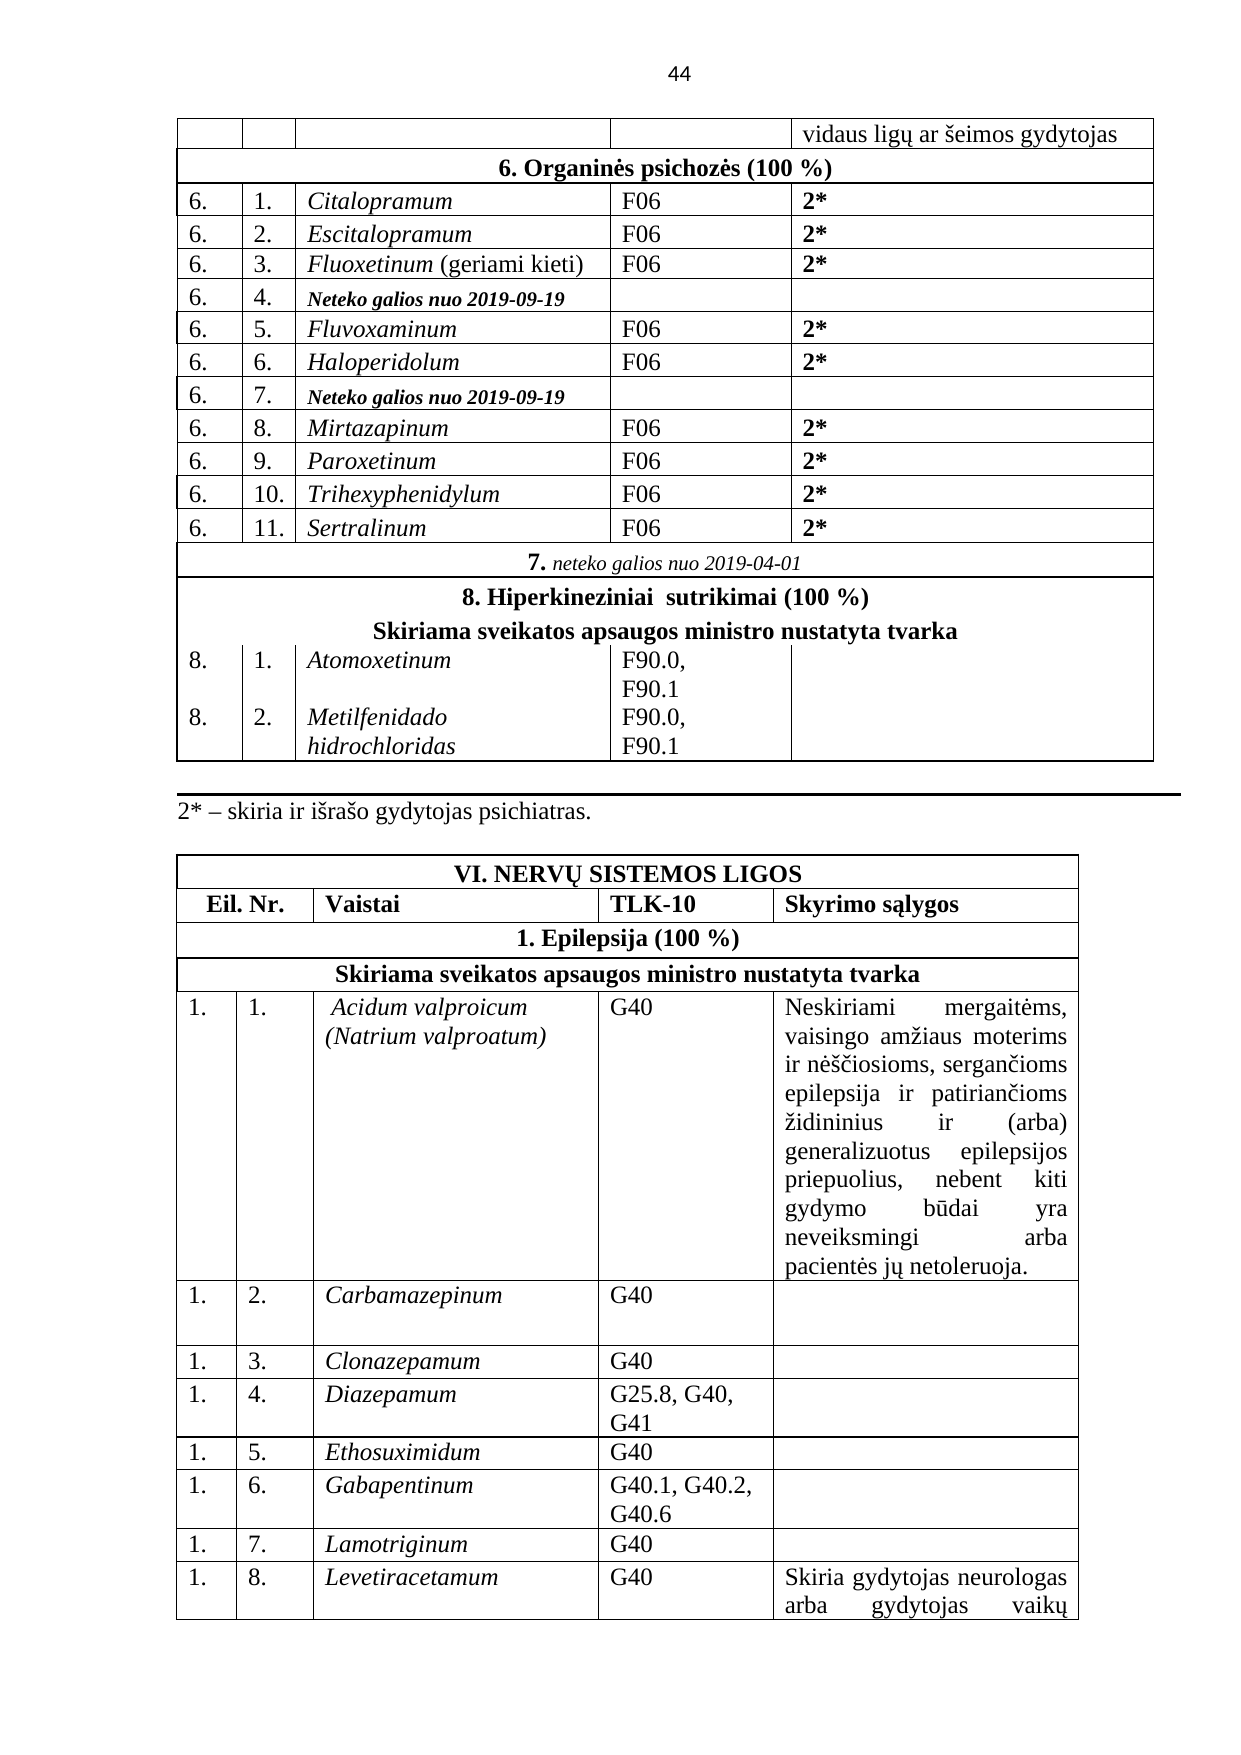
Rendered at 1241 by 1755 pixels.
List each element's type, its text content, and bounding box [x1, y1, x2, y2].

table_cell [1103, 888, 1109, 922]
table_header [1088, 854, 1093, 888]
table_cell [1079, 957, 1083, 991]
table_cell [1099, 1436, 1103, 1469]
table_cell 1. [177, 992, 236, 1279]
table_cell [1084, 1345, 1088, 1378]
table_cell 1. [177, 1281, 236, 1345]
table_header [1093, 854, 1099, 888]
table_cell 1. [243, 184, 295, 215]
table_cell [1079, 922, 1083, 957]
table_cell [1099, 1561, 1103, 1619]
table_cell 2* [792, 184, 1153, 215]
table_cell 6. [178, 312, 242, 343]
table_cell [1088, 1280, 1093, 1345]
table_cell [1088, 922, 1093, 957]
table_cell 6. [243, 344, 295, 376]
table_cell 8. Hiperkineziniai sutrikimai (100 %) [178, 578, 1153, 611]
table_cell Haloperidolum [296, 344, 610, 376]
table_header [1079, 854, 1083, 888]
table_cell 6. [178, 509, 242, 542]
table_cell 8. [243, 410, 295, 442]
table_cell Trihexyphenidylum [296, 476, 610, 507]
table_cell [1109, 1280, 1123, 1345]
table_cell [1088, 957, 1093, 991]
table_cell G40 [599, 1529, 773, 1561]
table_cell [1099, 1528, 1103, 1561]
table_cell 8. [178, 703, 242, 760]
table_cell G40 [599, 1281, 773, 1345]
table_cell Paroxetinum [296, 443, 610, 474]
table_cell [1099, 1469, 1103, 1528]
table_cell [1088, 1561, 1093, 1619]
table_cell Citalopramum [296, 184, 610, 215]
table_cell [1099, 922, 1103, 957]
table_cell Gabapentinum [314, 1470, 598, 1528]
table_cell 6. [178, 249, 242, 278]
table_cell [1079, 1345, 1083, 1378]
table_cell [1109, 957, 1123, 991]
table_cell [1103, 1528, 1109, 1561]
table_cell [1079, 991, 1083, 1279]
table_cell F06 [611, 509, 791, 542]
table_cell 9. [243, 443, 295, 474]
table_cell 2* [792, 476, 1153, 507]
table_cell 4. [237, 1379, 313, 1436]
table_header [1103, 854, 1109, 888]
table_cell Lamotriginum [314, 1529, 598, 1561]
table_cell [792, 645, 1153, 702]
table_cell [774, 1470, 1078, 1528]
table_cell Metilfenidado hidrochloridas [296, 703, 610, 760]
table_cell F06 [611, 410, 791, 442]
table_cell 5. [243, 312, 295, 343]
table_cell F06 [611, 184, 791, 215]
table_cell [1103, 1469, 1109, 1528]
table_cell 2* [792, 312, 1153, 343]
table_cell Skyrimo sąlygos [774, 889, 1078, 922]
table_cell [792, 377, 1153, 409]
table_cell F06 [611, 249, 791, 278]
table_cell 6. [178, 410, 242, 442]
table_cell [1093, 1561, 1099, 1619]
table_cell G40.1, G40.2, G40.6 [599, 1470, 773, 1528]
table_cell [1109, 1436, 1123, 1469]
table_cell [1109, 888, 1123, 922]
table_cell F06 [611, 476, 791, 507]
table_cell [1093, 888, 1099, 922]
table_cell 2. [243, 703, 295, 760]
table_cell [611, 119, 791, 148]
table_cell [1093, 957, 1099, 991]
table_cell [1084, 1436, 1088, 1469]
table_cell [1093, 1528, 1099, 1561]
table_cell [1079, 1561, 1083, 1619]
table_cell [792, 279, 1153, 311]
table_cell F06 [611, 344, 791, 376]
table_cell [1079, 888, 1083, 922]
table_cell [178, 119, 242, 148]
table_cell 1. [177, 1529, 236, 1561]
table_cell Levetiracetamum [314, 1562, 598, 1619]
table_cell [774, 1529, 1078, 1561]
table_cell 5. [237, 1438, 313, 1469]
table_cell [1093, 922, 1099, 957]
table_cell 1. [177, 1470, 236, 1528]
table_cell [1084, 1528, 1088, 1561]
table_cell F06 [611, 443, 791, 474]
table_cell 1. [177, 1379, 236, 1436]
table_cell [1084, 1280, 1088, 1345]
table_cell [1084, 1378, 1088, 1436]
table_cell [1088, 1345, 1093, 1378]
table_cell 2* [792, 249, 1153, 278]
table_cell [1088, 991, 1093, 1279]
table_cell 1. [177, 1346, 236, 1378]
table_cell 2* [792, 443, 1153, 474]
table_cell 2. [237, 1281, 313, 1345]
table_cell F90.0, F90.1 [611, 645, 791, 702]
table_cell [1099, 1280, 1103, 1345]
table_cell F06 [611, 312, 791, 343]
table_cell 7. [243, 377, 295, 409]
table_cell G40 [599, 992, 773, 1279]
table_cell Escitalopramum [296, 216, 610, 248]
table_cell [1084, 957, 1088, 991]
table_cell Carbamazepinum [314, 1281, 598, 1345]
table_cell 8. [237, 1562, 313, 1619]
table_cell 2* [792, 216, 1153, 248]
table_cell 2* [792, 344, 1153, 376]
table_cell [611, 279, 791, 311]
table_cell [1109, 1528, 1123, 1561]
table_cell Atomoxetinum [296, 645, 610, 702]
table_cell 1. [243, 645, 295, 702]
table_cell Mirtazapinum [296, 410, 610, 442]
table_cell [1079, 1528, 1083, 1561]
table_cell Sertralinum [296, 509, 610, 542]
table_cell 10. [243, 476, 295, 507]
table_cell [1084, 1561, 1088, 1619]
table_cell 1. [177, 1438, 236, 1469]
table_cell vidaus ligų ar šeimos gydytojas [792, 119, 1153, 148]
table_cell [243, 119, 295, 148]
table_cell [1088, 888, 1093, 922]
table_cell Neteko galios nuo 2019-09-19 [296, 377, 610, 409]
table_cell 1. [177, 1562, 236, 1619]
table_cell F90.0, F90.1 [611, 703, 791, 760]
table_cell [296, 119, 610, 148]
table_cell 1. Epilepsija (100 %) [177, 923, 1078, 957]
table_cell [1109, 991, 1123, 1279]
table_cell 2* [792, 509, 1153, 542]
table_cell F06 [611, 216, 791, 248]
table_cell 3. [237, 1346, 313, 1378]
table_cell Vaistai [314, 889, 598, 922]
table_cell [1109, 1469, 1123, 1528]
table_cell [1099, 888, 1103, 922]
table_cell [1079, 1436, 1083, 1469]
table_cell [1093, 1436, 1099, 1469]
table_cell [1103, 1280, 1109, 1345]
table_cell [1084, 991, 1088, 1279]
table_cell 6. [178, 216, 242, 248]
table_cell [1079, 1469, 1083, 1528]
table_cell [1099, 991, 1103, 1279]
table_cell [1103, 1345, 1109, 1378]
table_cell 6. [178, 344, 242, 376]
table_cell Eil. Nr. [177, 889, 313, 922]
table_cell 6. [178, 476, 242, 507]
table_cell 6. Organinės psichozės (100 %) [178, 149, 1153, 182]
table_cell [1109, 1378, 1123, 1436]
table_cell [1084, 1469, 1088, 1528]
table_cell [1088, 1436, 1093, 1469]
table_cell 2* [792, 410, 1153, 442]
table_cell [774, 1438, 1078, 1469]
table_cell [1103, 991, 1109, 1279]
table_cell 6. [237, 1470, 313, 1528]
table_cell 6. [178, 443, 242, 474]
table_cell [1088, 1469, 1093, 1528]
table_cell Fluoxetinum (geriami kieti) [296, 249, 610, 278]
table_cell 11. [243, 509, 295, 542]
table_cell Fluvoxaminum [296, 312, 610, 343]
table_cell Skiriama sveikatos apsaugos ministro nustatyta tvarka [178, 959, 1078, 991]
table_cell TLK-10 [599, 889, 773, 922]
table_cell G25.8, G40, G41 [599, 1379, 773, 1436]
table_cell G40 [599, 1346, 773, 1378]
table_cell [1103, 1378, 1109, 1436]
table_cell 6. [178, 377, 242, 409]
table_cell Neskiriami mergaitėms, vaisingo amžiaus moterims ir nėščiosioms, sergančioms epilepsija ir patiriančioms židininius ir (arba) generalizuotus epilepsijos priepuolius, nebent kiti gydymo būdai yra neveiksmingi arba pacientės jų netoleruoja. [774, 992, 1078, 1279]
table_cell [774, 1346, 1078, 1378]
table_cell 6. [178, 184, 242, 215]
table_cell [1109, 1345, 1123, 1378]
table_cell [774, 1379, 1078, 1436]
table_cell 1. [237, 992, 313, 1279]
table_cell 2. [243, 216, 295, 248]
table_cell [611, 377, 791, 409]
table_cell Acidum valproicum (Natrium valproatum) [314, 992, 598, 1279]
table_cell [1084, 888, 1088, 922]
table_cell [1093, 1345, 1099, 1378]
table_cell [1099, 1378, 1103, 1436]
table_cell [1109, 922, 1123, 957]
table_cell [1084, 922, 1088, 957]
table_cell G40 [599, 1438, 773, 1469]
table_cell [1093, 1469, 1099, 1528]
table_header [1084, 854, 1088, 888]
text 2* – skiria ir išrašo gydytojas psichiatras. [177, 796, 1181, 825]
table_cell [1103, 922, 1109, 957]
table_header [1109, 854, 1123, 888]
table_cell [1093, 991, 1099, 1279]
table_cell Diazepamum [314, 1379, 598, 1436]
table_header [1099, 854, 1103, 888]
table_cell G40 [599, 1562, 773, 1619]
table_cell Ethosuximidum [314, 1438, 598, 1469]
table_cell 7. [237, 1529, 313, 1561]
table_cell [1093, 1378, 1099, 1436]
table_cell 4. [243, 279, 295, 311]
table_cell [792, 703, 1153, 760]
table_cell [1099, 957, 1103, 991]
table_cell [1103, 1436, 1109, 1469]
table_cell [1079, 1280, 1083, 1345]
table_cell Clonazepamum [314, 1346, 598, 1378]
table_cell 8. [178, 645, 242, 702]
table_cell [1088, 1378, 1093, 1436]
table_cell [774, 1281, 1078, 1345]
table_cell [1099, 1345, 1103, 1378]
table_cell 3. [243, 249, 295, 278]
table_header VI. NERVŲ SISTEMOS LIGOS [178, 856, 1078, 888]
table_cell [1103, 957, 1109, 991]
table_cell [1079, 1378, 1083, 1436]
table_cell Neteko galios nuo 2019-09-19 [296, 279, 610, 311]
table_cell [1109, 1561, 1123, 1619]
table_cell 7. neteko galios nuo 2019-04-01 [178, 543, 1153, 576]
table_cell [1103, 1561, 1109, 1619]
table_cell Skiria gydytojas neurologas arba gydytojas vaikų [774, 1562, 1078, 1619]
table_cell [1088, 1528, 1093, 1561]
table_cell [1093, 1280, 1099, 1345]
table_cell Skiriama sveikatos apsaugos ministro nustatyta tvarka [178, 611, 1153, 645]
table_cell 6. [178, 279, 242, 311]
